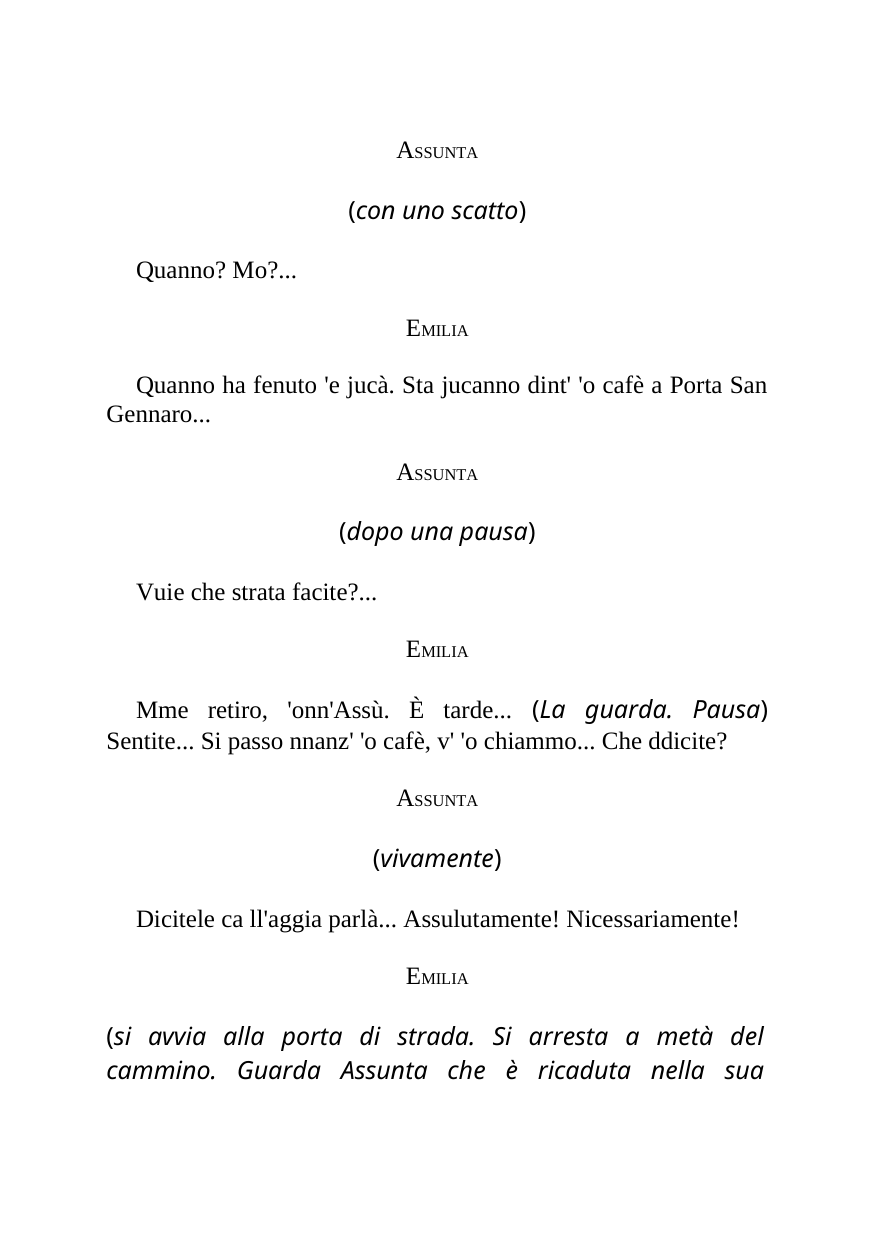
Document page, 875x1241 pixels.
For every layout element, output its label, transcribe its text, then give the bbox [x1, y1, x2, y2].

text Vuie che strata facite?... [106, 577, 768, 606]
text Quanno ha fenuto 'e jucà. Sta jucanno dint' 'o cafè a Porta San Gennaro... [106, 370, 768, 428]
text Emilia [106, 313, 768, 342]
text Assunta [106, 457, 768, 485]
text Dicitele ca ll'aggia parlà... Assulutamente! Nicessariamente! [106, 904, 768, 932]
text Quanno? Mo?... [106, 255, 768, 284]
text (dopo una pausa) [106, 514, 768, 548]
text (si avvia alla porta di strada. Si arresta a metà del cammino. Guarda Assunta che è ricaduta nella sua [106, 1019, 768, 1087]
text (con uno scatto) [106, 192, 768, 227]
text Assunta [106, 135, 768, 164]
text Mme retiro, 'onn'Assù. È tarde... (La guarda. Pausa) Sentite... Si passo nnanz' 'o cafè, v' 'o chiammo... Che ddicite? [106, 692, 768, 755]
text Emilia [106, 634, 768, 663]
text (vivamente) [106, 841, 768, 875]
text Assunta [106, 783, 768, 812]
text Emilia [106, 961, 768, 990]
